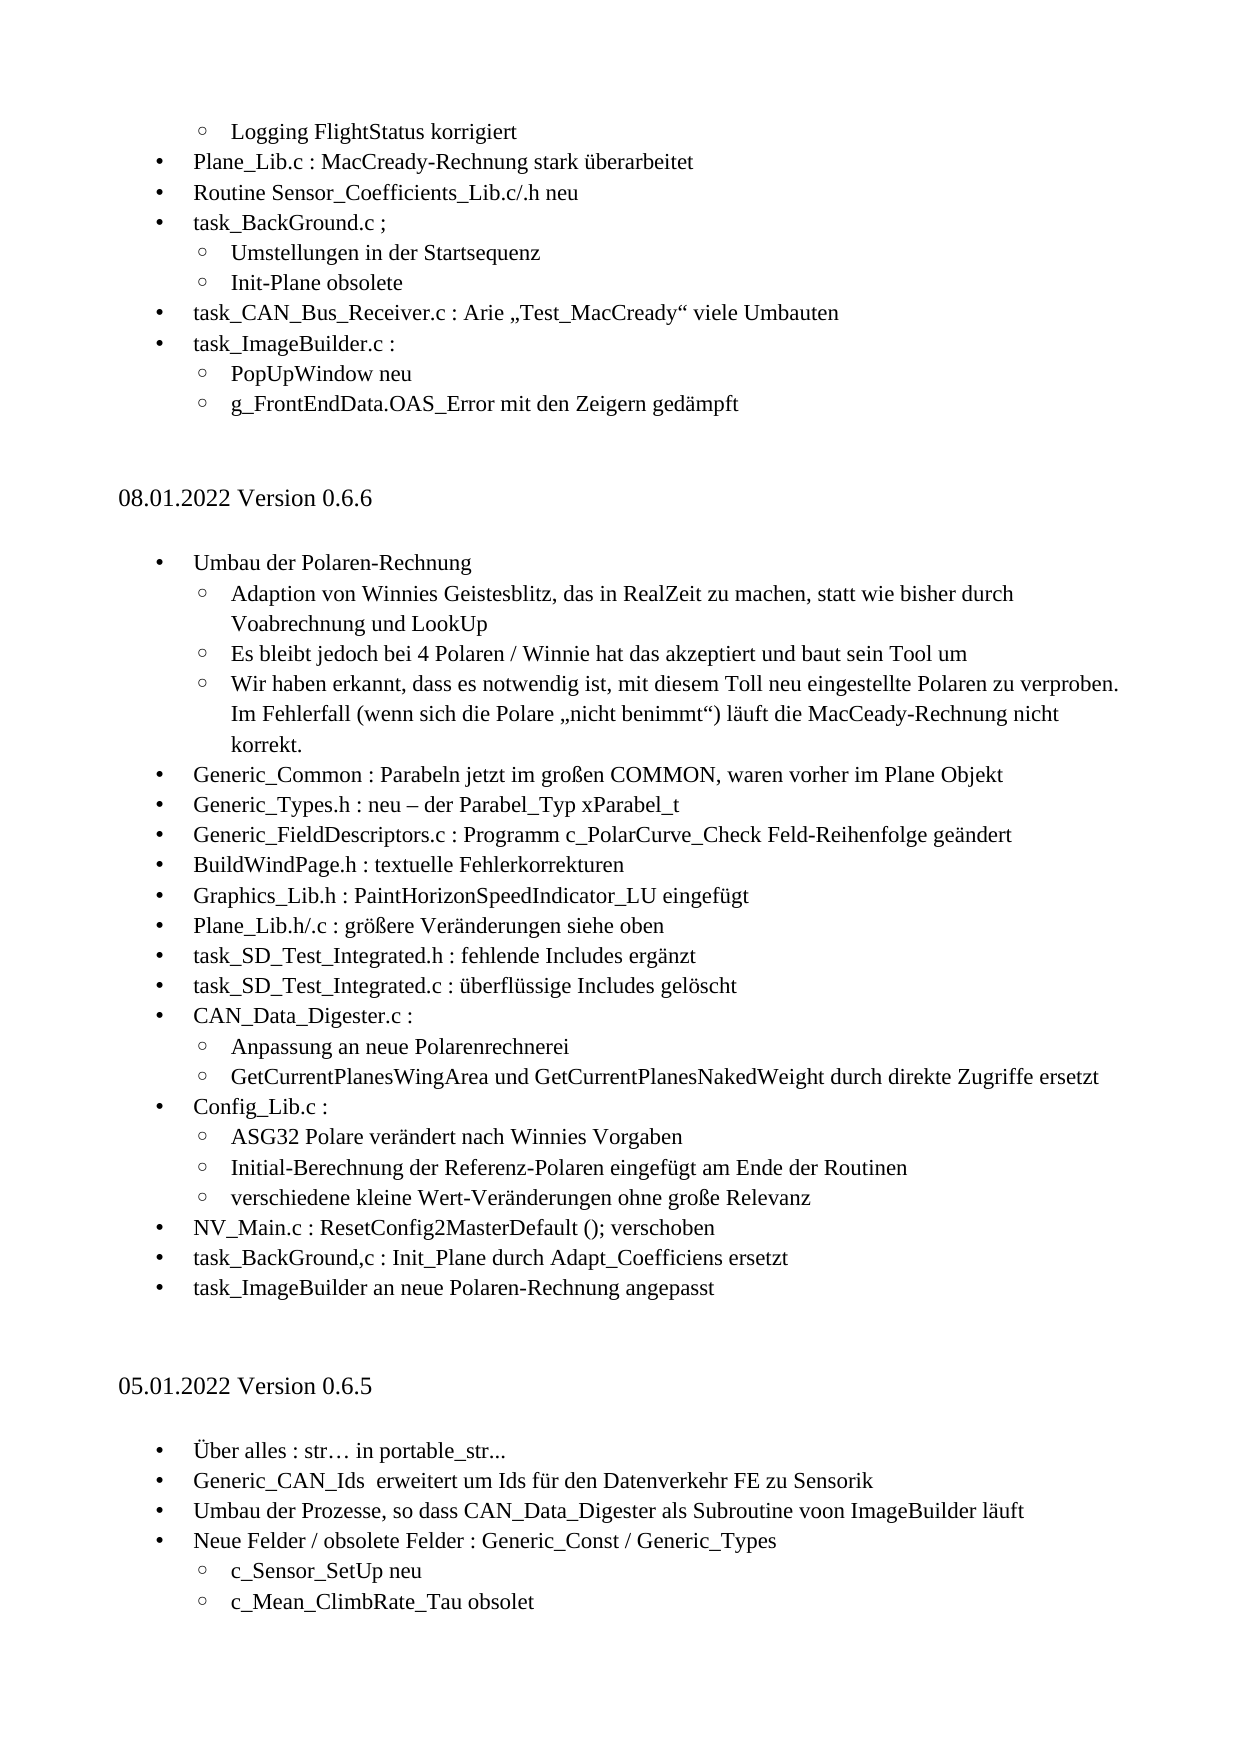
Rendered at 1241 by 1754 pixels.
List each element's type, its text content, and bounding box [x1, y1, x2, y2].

list Plane_Lib.h/.c : größere Veränderungen siehe oben [156, 912, 1122, 938]
list c_Sensor_SetUp neu [193, 1558, 1122, 1584]
list Generic_CAN_Ids erweitert um Ids für den Datenverkehr FE zu Sensorik [156, 1467, 1122, 1493]
list task_SD_Test_Integrated.c : überflüssige Includes gelöscht [156, 972, 1122, 999]
list PopUpWindow neu [193, 360, 1122, 386]
list task_CAN_Bus_Receiver.c : Arie „Test_MacCready“ viele Umbauten [156, 299, 1122, 326]
list CAN_Data_Digester.c : [156, 1003, 1122, 1029]
text 08.01.2022 Version 0.6.6 [118, 483, 1122, 512]
list Umbau der Polaren-Rechnung [156, 549, 1122, 576]
list Init-Plane obsolete [193, 269, 1122, 296]
list ASG32 Polare verändert nach Winnies Vorgaben [193, 1123, 1122, 1150]
list Generic_Common : Parabeln jetzt im großen COMMON, waren vorher im Plane Objekt [156, 761, 1122, 787]
list NV_Main.c : ResetConfig2MasterDefault (); verschoben [156, 1214, 1122, 1240]
list task_ImageBuilder.c : [156, 329, 1122, 356]
list verschiedene kleine Wert-Veränderungen ohne große Relevanz [193, 1184, 1122, 1210]
list BuildWindPage.h : textuelle Fehlerkorrekturen [156, 852, 1122, 878]
list Umbau der Prozesse, so dass CAN_Data_Digester als Subroutine voon ImageBuilder läuft [156, 1497, 1122, 1523]
list GetCurrentPlanesWingArea und GetCurrentPlanesNakedWeight durch direkte Zugriffe ersetzt [193, 1063, 1122, 1089]
list Plane_Lib.c : MacCready-Rechnung stark überarbeitet [156, 148, 1122, 175]
list Generic_Types.h : neu – der Parabel_Typ xParabel_t [156, 791, 1122, 817]
list Routine Sensor_Coefficients_Lib.c/.h neu [156, 178, 1122, 205]
list Generic_FieldDescriptors.c : Programm c_PolarCurve_Check Feld-Reihenfolge geändert [156, 821, 1122, 848]
list task_BackGround,c : Init_Plane durch Adapt_Coefficiens ersetzt [156, 1244, 1122, 1271]
list c_Mean_ClimbRate_Tau obsolet [193, 1588, 1122, 1614]
text 05.01.2022 Version 0.6.5 [118, 1371, 1122, 1399]
list Logging FlightStatus korrigiert [193, 118, 1122, 144]
list Initial-Berechnung der Referenz-Polaren eingefügt am Ende der Routinen [193, 1154, 1122, 1180]
list task_BackGround.c ; [156, 209, 1122, 235]
list task_ImageBuilder an neue Polaren-Rechnung angepasst [156, 1274, 1122, 1301]
list Über alles : str… in portable_str... [156, 1437, 1122, 1463]
list Adaption von Winnies Geistesblitz, das in RealZeit zu machen, statt wie bisher durch Voabrechnung und LookUp [193, 580, 1122, 636]
list g_FrontEndData.OAS_Error mit den Zeigern gedämpft [193, 390, 1122, 416]
list Neue Felder / obsolete Felder : Generic_Const / Generic_Types [156, 1527, 1122, 1554]
list Config_Lib.c : [156, 1093, 1122, 1119]
list Wir haben erkannt, dass es notwendig ist, mit diesem Toll neu eingestellte Polaren zu verproben. Im Fehlerfall (wenn sich die Polare „nicht benimmt“) läuft die MacCeady-Rechnung nicht korrekt. [193, 670, 1122, 757]
list Anpassung an neue Polarenrechnerei [193, 1033, 1122, 1059]
list task_SD_Test_Integrated.h : fehlende Includes ergänzt [156, 942, 1122, 968]
list Graphics_Lib.h : PaintHorizonSpeedIndicator_LU eingefügt [156, 882, 1122, 908]
list Umstellungen in der Startsequenz [193, 239, 1122, 265]
list Es bleibt jedoch bei 4 Polaren / Winnie hat das akzeptiert und baut sein Tool um [193, 640, 1122, 666]
